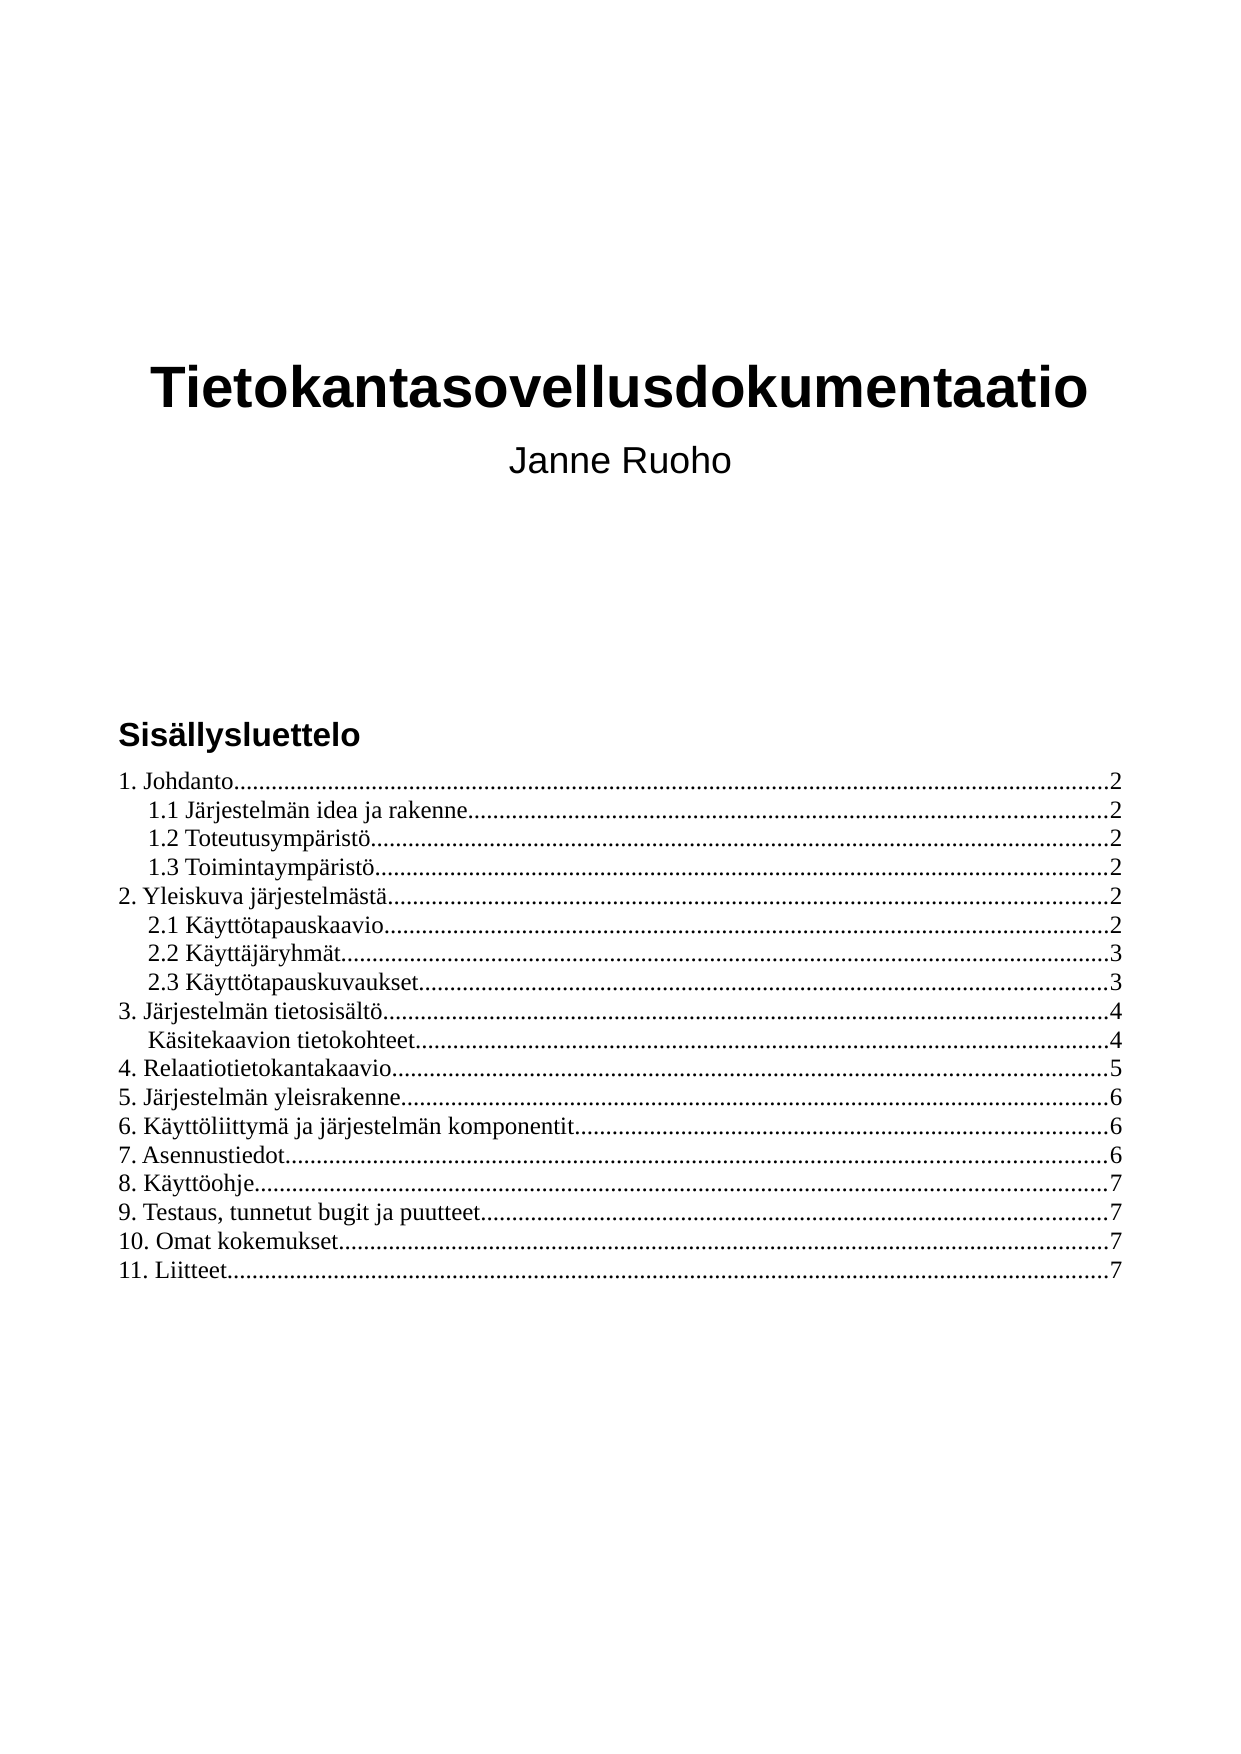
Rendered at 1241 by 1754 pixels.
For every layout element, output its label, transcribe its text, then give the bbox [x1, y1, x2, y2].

text 4. Relaatiotietokantakaavio 5 [118, 1053, 1122, 1082]
text Käsitekaavion tietokohteet 4 [148, 1025, 1122, 1053]
text 7. Asennustiedot 6 [118, 1140, 1122, 1168]
title Tietokantasovellusdokumentaatio [118, 352, 1122, 419]
text 1. Johdanto 2 [118, 766, 1122, 795]
text 6. Käyttöliittymä ja järjestelmän komponentit 6 [118, 1111, 1122, 1140]
text 1.1 Järjestelmän idea ja rakenne 2 [148, 795, 1122, 823]
text 11. Liitteet 7 [118, 1255, 1122, 1283]
text 9. Testaus, tunnetut bugit ja puutteet 7 [118, 1197, 1122, 1226]
text 2. Yleiskuva järjestelmästä 2 [118, 881, 1122, 910]
subtitle Janne Ruoho [118, 438, 1122, 481]
text 2.1 Käyttötapauskaavio 2 [148, 910, 1122, 938]
text 5. Järjestelmän yleisrakenne 6 [118, 1082, 1122, 1111]
text 1.3 Toimintaympäristö 2 [148, 852, 1122, 881]
text 3. Järjestelmän tietosisältö 4 [118, 996, 1122, 1025]
text 8. Käyttöohje 7 [118, 1168, 1122, 1197]
text 2.2 Käyttäjäryhmät 3 [148, 938, 1122, 967]
text 1.2 Toteutusympäristö 2 [148, 823, 1122, 852]
text 2.3 Käyttötapauskuvaukset 3 [148, 967, 1122, 996]
subtitle Sisällysluettelo [118, 715, 1122, 753]
text 10. Omat kokemukset 7 [118, 1226, 1122, 1255]
